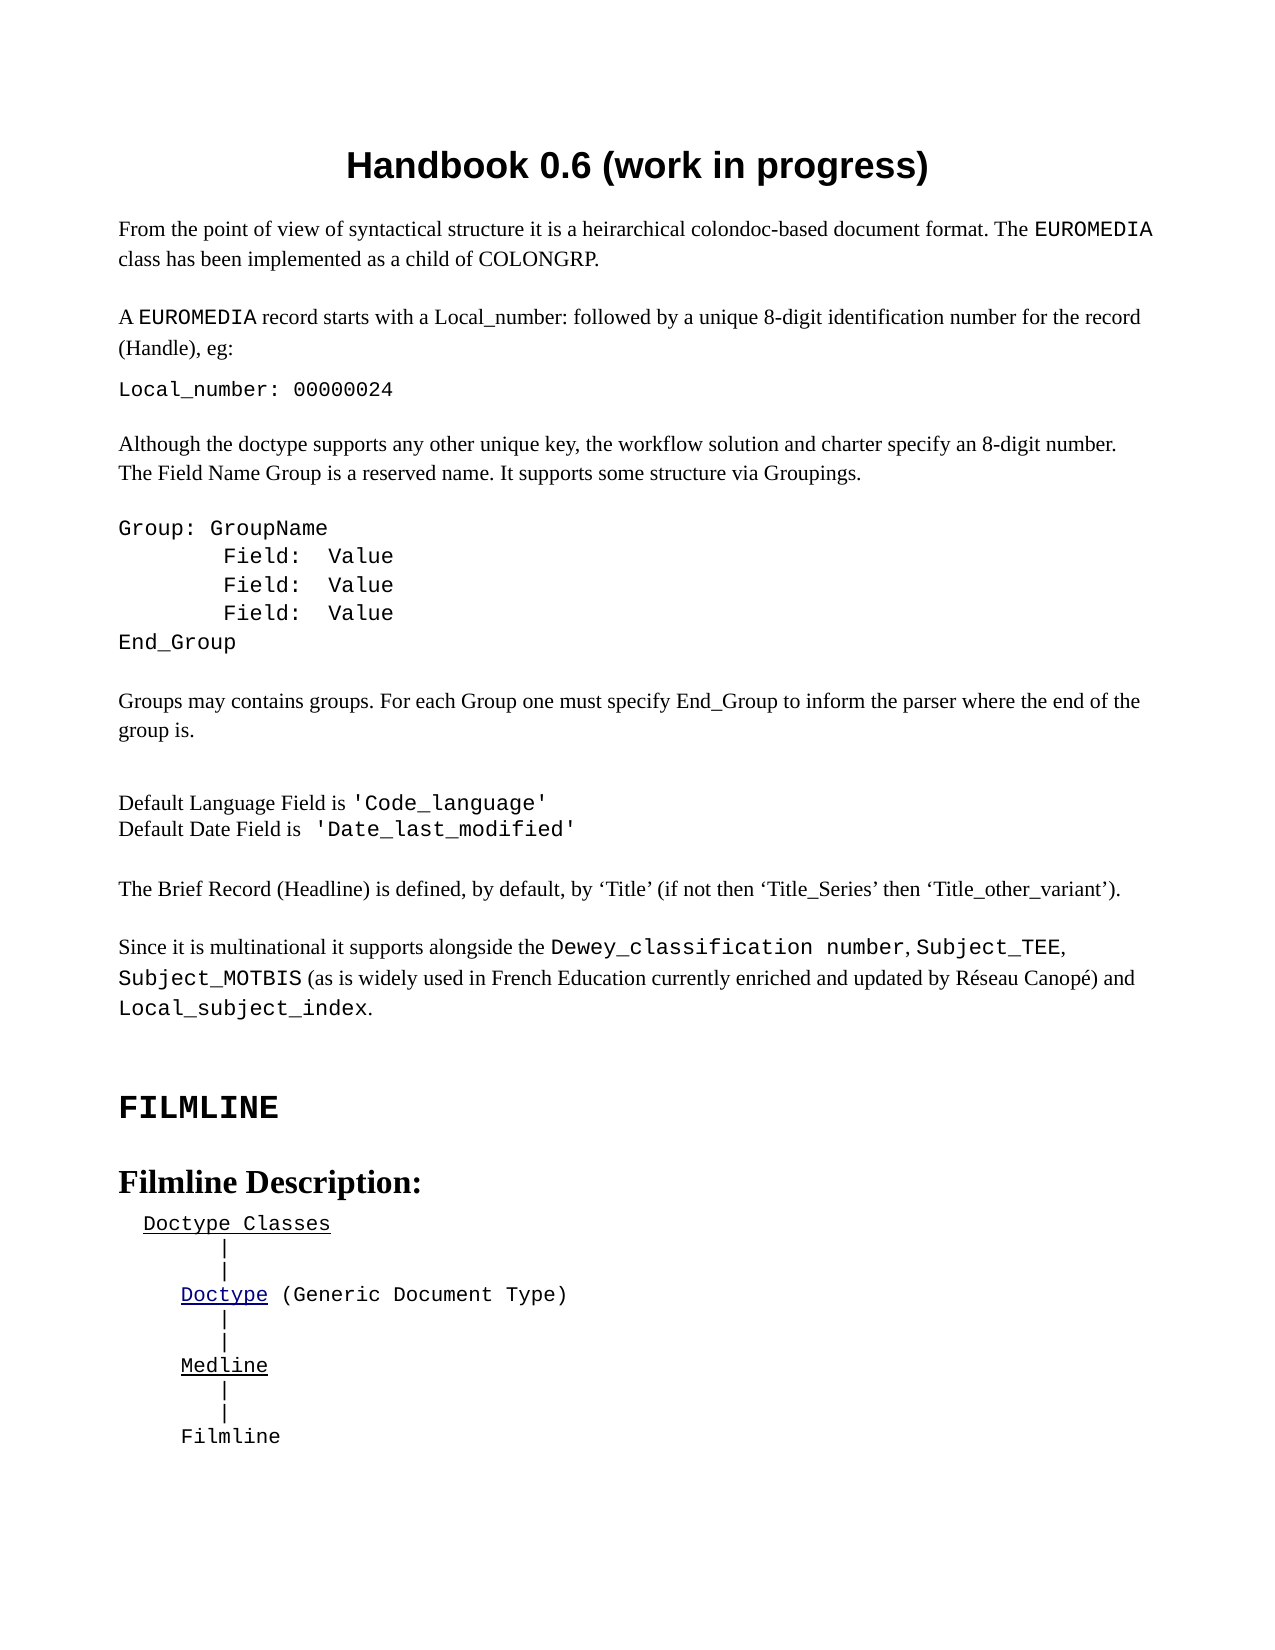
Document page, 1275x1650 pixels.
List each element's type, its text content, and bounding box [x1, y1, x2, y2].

text Since it is multinational it supports alongside the Dewey_classification number, Subject_TEE, Subject_MOTBIS (as is widely used in French Education currently enriched and updated by Réseau Canopé) and Local_subject_index. [118, 934, 1157, 1022]
text A EUROMEDIA record starts with a Local_number: followed by a unique 8-digit identification number for the record (Handle), eg: [118, 304, 1157, 360]
text Groups may contains groups. For each Group one must specify End_Group to inform the parser where the end of the group is. [118, 688, 1157, 742]
text The Brief Record (Headline) is defined, by default, by ‘Title’ (if not then ‘Title_Series’ then ‘Title_other_variant’). [118, 876, 1157, 901]
text Default Date Field is 'Date_last_modified' [118, 816, 1157, 843]
text From the point of view of syntactical structure it is a heirarchical colondoc-based document format. The EUROMEDIA class has been implemented as a child of COLONGRP. [118, 216, 1157, 272]
text Group: GroupName [118, 517, 1157, 542]
text Field: Value [118, 546, 1157, 571]
text Although the doctype supports any other unique key, the workflow solution and charter specify an 8-digit number. [118, 431, 1157, 456]
text Default Language Field is 'Code_language' [118, 789, 1157, 816]
text The Field Name Group is a reserved name. It supports some structure via Groupings. [118, 460, 1157, 485]
text Medline [118, 1355, 1157, 1379]
text Doctype (Generic Document Type) [118, 1284, 1157, 1308]
text | [118, 1308, 1157, 1331]
text Field: Value [118, 574, 1157, 599]
subtitle FILMLINE [118, 1091, 1157, 1129]
text | [118, 1402, 1157, 1426]
text Field: Value [118, 603, 1157, 627]
text Filmline [118, 1426, 1157, 1449]
text | [118, 1260, 1157, 1284]
subtitle Filmline Description: [118, 1162, 1157, 1201]
text | [118, 1379, 1157, 1402]
text | [118, 1331, 1157, 1355]
text | [118, 1237, 1157, 1260]
text Local_number: 00000024 [118, 379, 1157, 402]
text Doctype Classes [118, 1213, 1157, 1237]
text End_Group [118, 631, 1157, 656]
